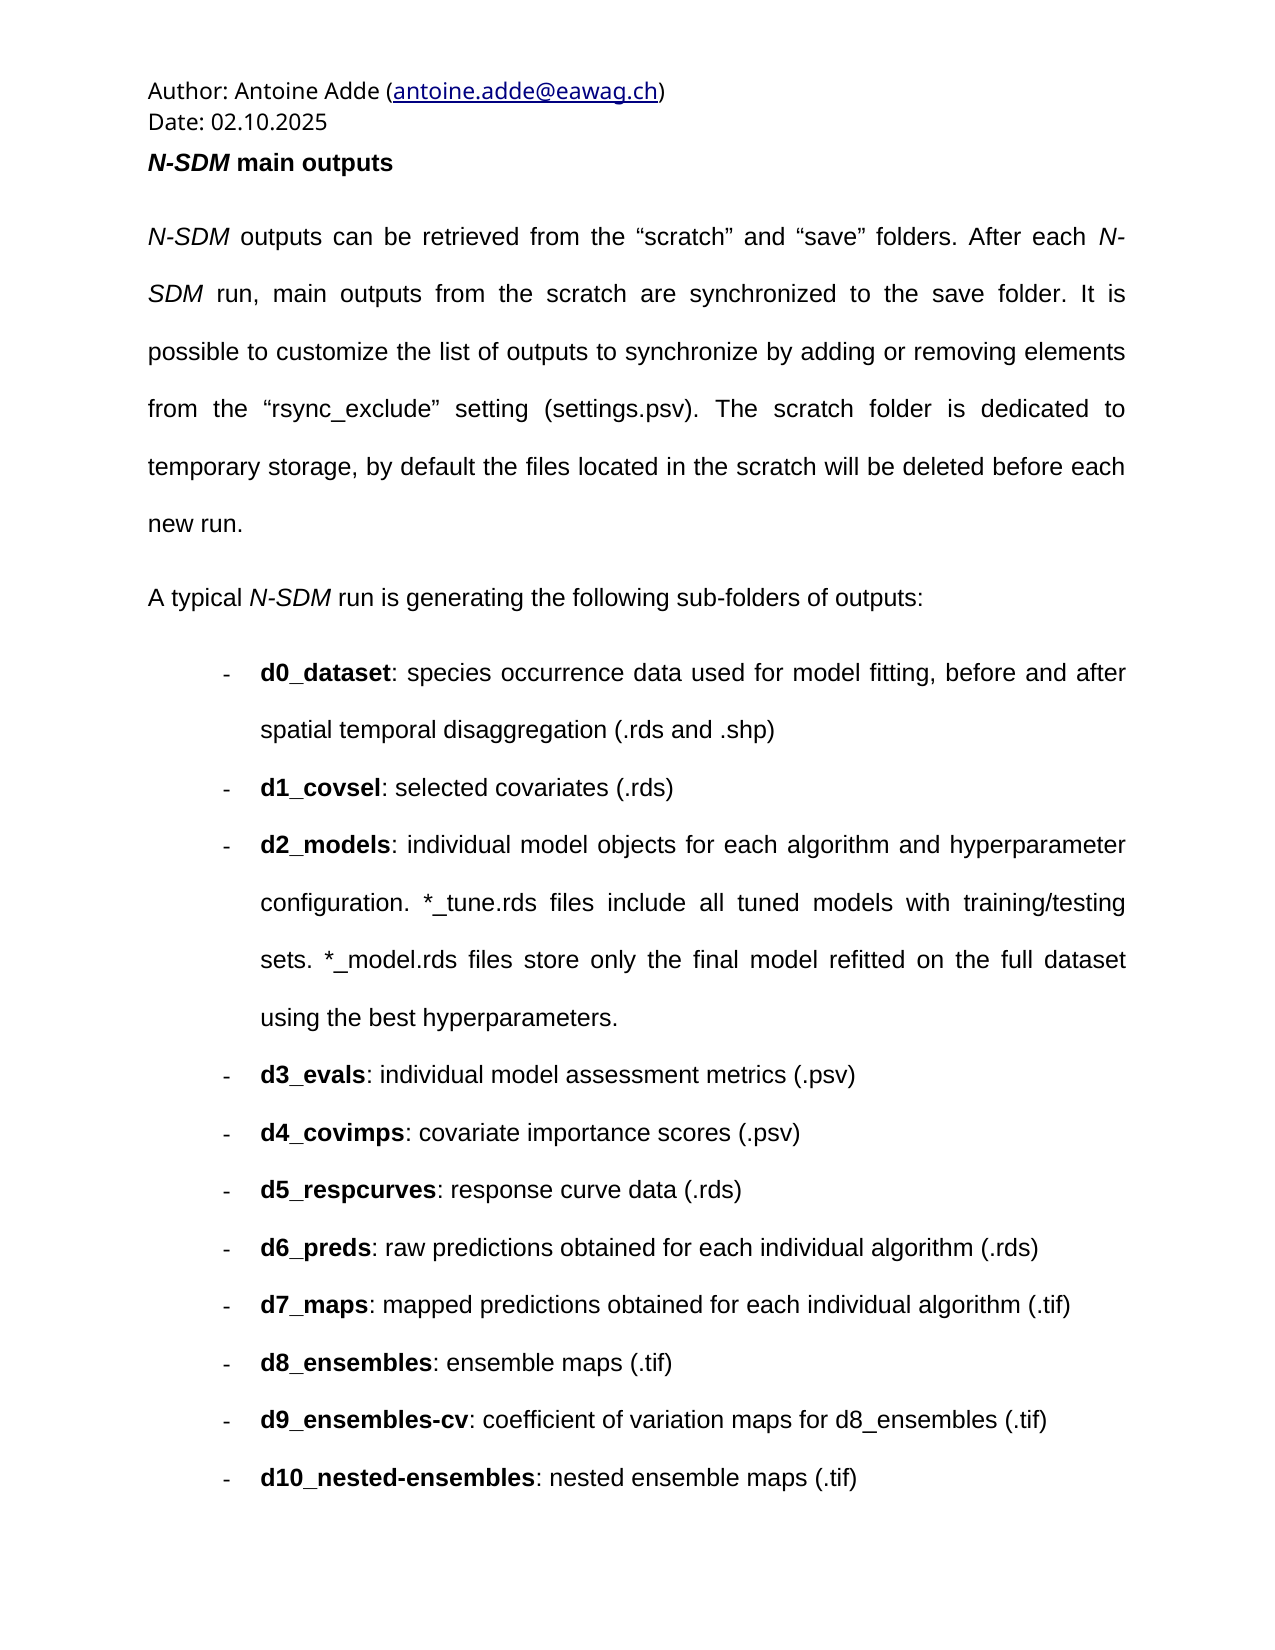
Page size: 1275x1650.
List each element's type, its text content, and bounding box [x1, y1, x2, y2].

text N-SDM outputs can be retrieved from the “scratch” and “save” folders. After each N-SDM run, main outputs from the scratch are synchronized to the save folder. It is possible to customize the list of outputs to synchronize by adding or removing elements from the “rsync_exclude” setting (settings.psv). The scratch folder is dedicated to temporary storage, by default the files located in the scratch will be deleted before each new run. [148, 222, 1127, 538]
list d6_preds: raw predictions obtained for each individual algorithm (.rds) [223, 1233, 1127, 1261]
list d4_covimps: covariate importance scores (.psv) [223, 1118, 1127, 1146]
list d2_models: individual model objects for each algorithm and hyperparameter configuration. *_tune.rds files include all tuned models with training/testing sets. *_model.rds files store only the final model refitted on the full dataset using the best hyperparameters. [223, 830, 1127, 1031]
list d7_maps: mapped predictions obtained for each individual algorithm (.tif) [223, 1290, 1127, 1319]
list d5_respcurves: response curve data (.rds) [223, 1175, 1127, 1204]
list d10_nested-ensembles: nested ensemble maps (.tif) [223, 1463, 1127, 1491]
text A typical N-SDM run is generating the following sub-folders of outputs: [148, 583, 1127, 612]
list d0_dataset: species occurrence data used for model fitting, before and after spatial temporal disaggregation (.rds and .shp) [223, 658, 1127, 744]
list d8_ensembles: ensemble maps (.tif) [223, 1348, 1127, 1376]
list d9_ensembles-cv: coefficient of variation maps for d8_ensembles (.tif) [223, 1405, 1127, 1434]
list d1_covsel: selected covariates (.rds) [223, 773, 1127, 801]
list d3_evals: individual model assessment metrics (.psv) [223, 1060, 1127, 1089]
text N-SDM main outputs [148, 148, 1127, 176]
